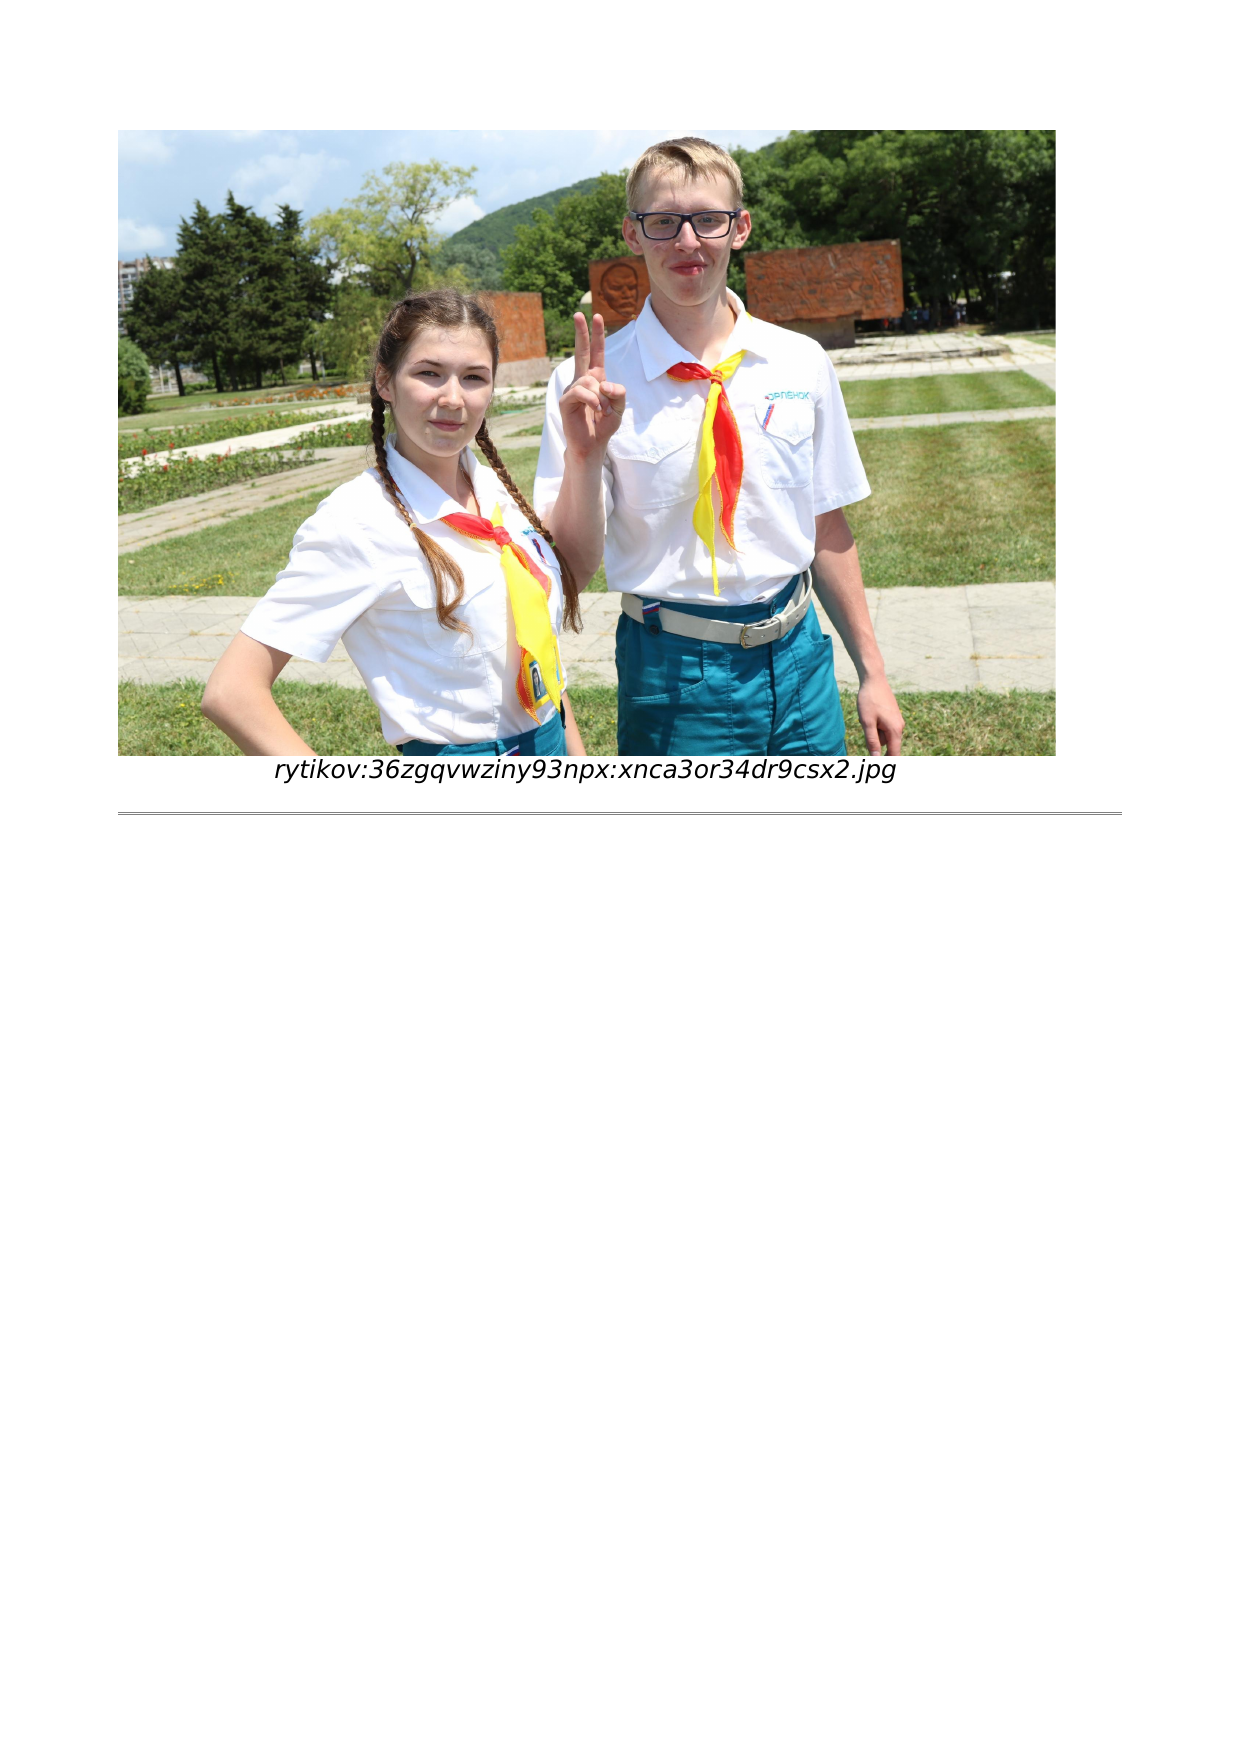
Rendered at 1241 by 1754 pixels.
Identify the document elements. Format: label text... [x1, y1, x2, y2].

picture [118, 130, 1056, 756]
text rytikov:36zgqvwziny93npx:xnca3or34dr9csx2.jpg [118, 756, 1056, 785]
